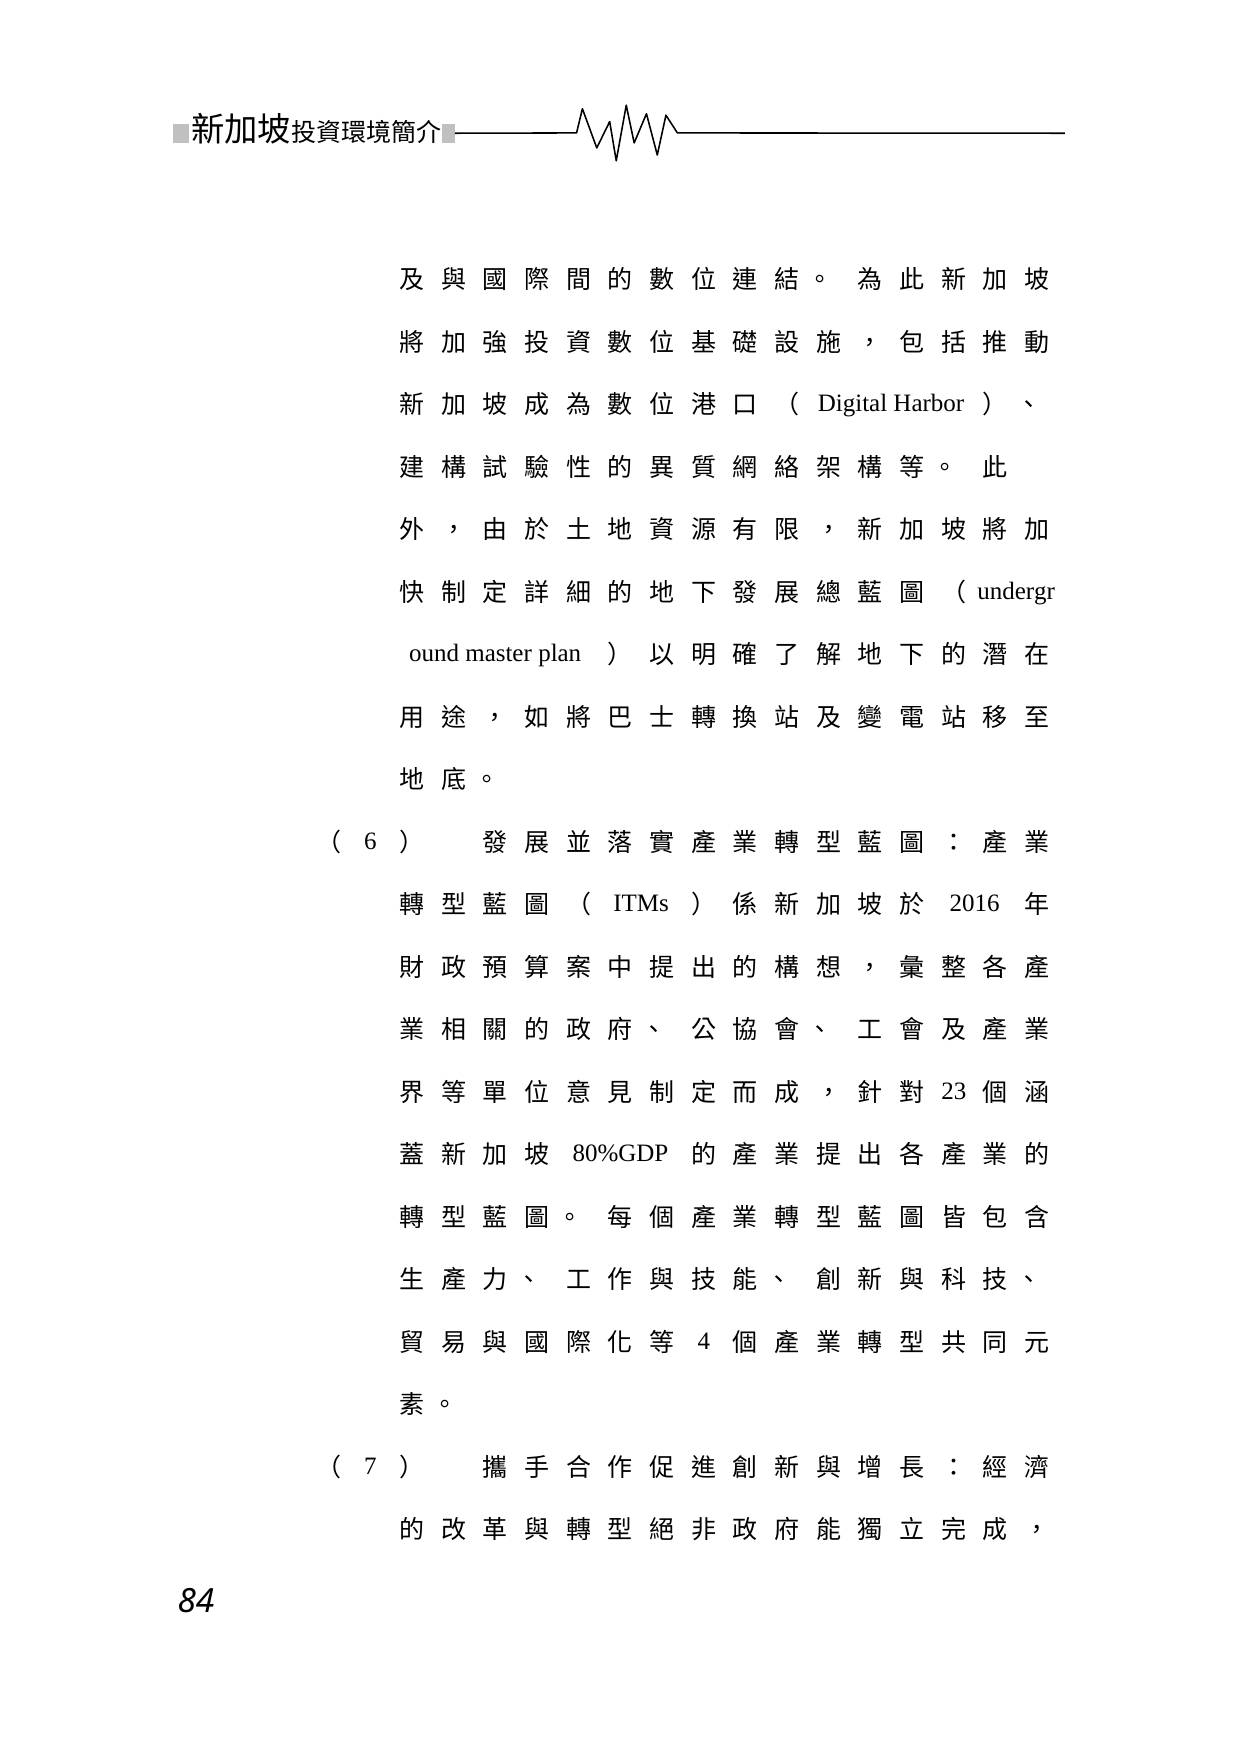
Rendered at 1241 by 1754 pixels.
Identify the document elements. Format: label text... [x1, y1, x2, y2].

text （7） 攜手合作促進創新與增長：經濟的改革與轉型絕非政府能獨立完成， [306, 1424, 1058, 1549]
text 及與國際間的數位連結。為此新加坡將加強投資數位基礎設施，包括推動新加坡成為數位港口（Digital Harbor）、建構試驗性的異質網絡架構等。此外，由於土地資源有限，新加坡將加快制定詳細的地下發展總藍圖（underground master plan）以明確了解地下的潛在用途，如將巴士轉換站及變電站移至地底。 [306, 236, 1058, 799]
text （6） 發展並落實產業轉型藍圖：產業轉型藍圖（ITMs）係新加坡於2016年財政預算案中提出的構想，彙整各產業相關的政府、公協會、工會及產業界等單位意見制定而成，針對23個涵蓋新加坡80%GDP的產業提出各產業的轉型藍圖。每個產業轉型藍圖皆包含生產力、工作與技能、創新與科技、貿易與國際化等4個產業轉型共同元素。 [306, 799, 1058, 1424]
